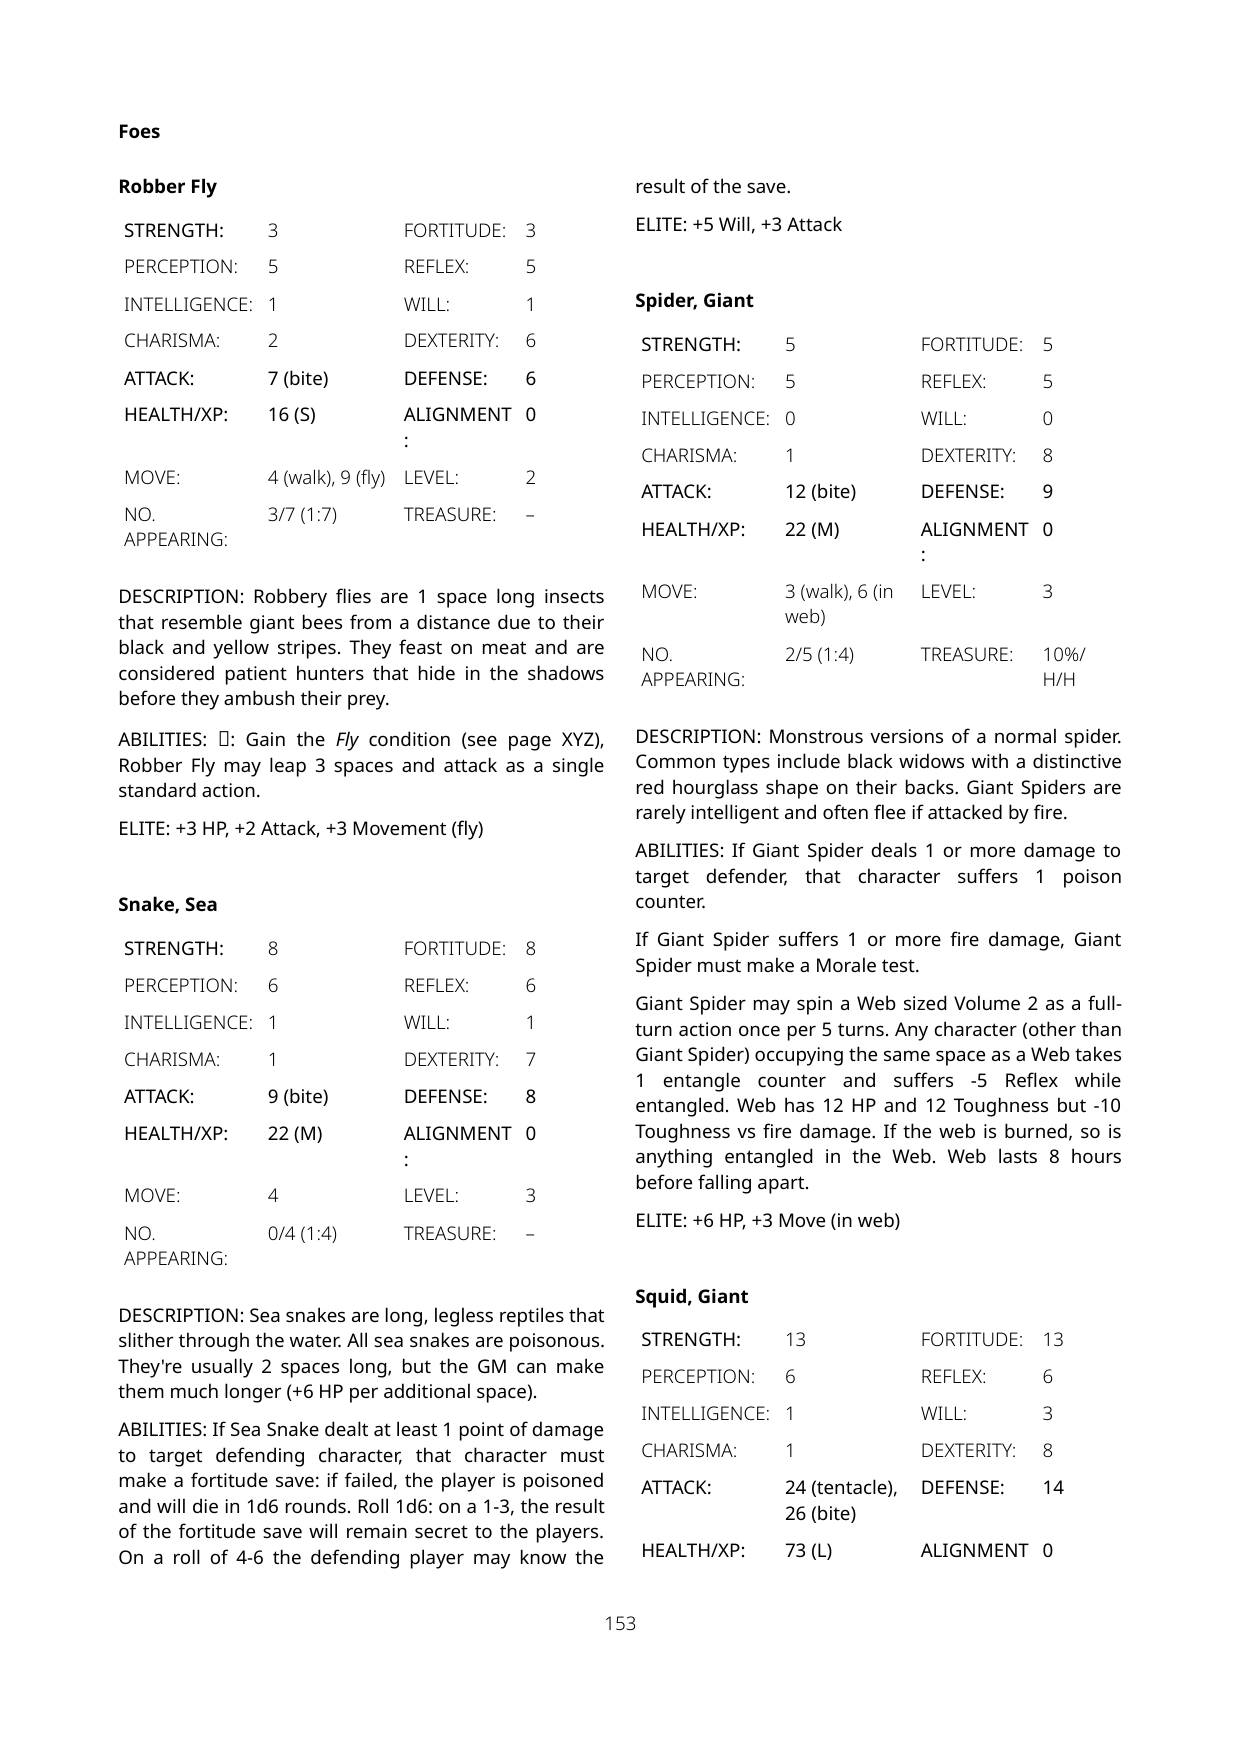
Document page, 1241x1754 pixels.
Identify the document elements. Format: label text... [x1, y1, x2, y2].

table_header 13 [779, 1321, 915, 1358]
table_cell 4 [262, 1177, 398, 1214]
table_header FORTITUDE: [398, 930, 520, 967]
table_cell WILL: [398, 1004, 520, 1041]
table_cell REFLEX: [915, 1358, 1037, 1395]
table_cell WILL: [915, 1395, 1037, 1432]
table_cell 0 [779, 399, 915, 436]
text ELITE: +5 Will, +3 Attack [635, 211, 1122, 237]
table_cell 6 [1037, 1358, 1123, 1395]
table_cell HEALTH/XP: [118, 396, 262, 458]
table_header STRENGTH: [635, 1321, 779, 1358]
table_cell CHARISMA: [118, 322, 262, 359]
table_cell WILL: [398, 285, 520, 322]
table_cell 0 [1037, 510, 1123, 573]
table_cell 14 [1037, 1469, 1123, 1531]
table_cell ATTACK: [635, 1469, 779, 1531]
table_header 8 [262, 930, 398, 967]
table_cell LEVEL: [398, 459, 520, 496]
table_cell – [520, 1214, 606, 1277]
table_cell CHARISMA: [635, 436, 779, 473]
table_cell 22 (M) [262, 1115, 398, 1177]
table_cell ALIGNMENT: [915, 510, 1037, 573]
table_cell PERCEPTION: [118, 248, 262, 285]
text Giant Spider may spin a Web sized Volume 2 as a full-turn action once per 5 turns. Any character (other than Giant Spider) occupying the same space as a Web takes 1 entangle counter and suffers -5 Reflex while entangled. Web has 12 HP and 12 Toughness but -10 Toughness vs fire damage. If the web is burned, so is anything entangled in the Web. Web lasts 8 hours before falling apart. [635, 990, 1122, 1194]
table_cell CHARISMA: [635, 1432, 779, 1469]
text DESCRIPTION: Robbery flies are 1 space long insects that resemble giant bees from a distance due to their black and yellow stripes. They feast on meat and are considered patient hunters that hide in the shadows before they ambush their prey. [118, 558, 605, 711]
table_header FORTITUDE: [915, 325, 1037, 362]
table_cell 10%/H/H [1037, 635, 1123, 698]
text Snake, Sea [118, 892, 605, 917]
table_cell DEFENSE: [398, 1078, 520, 1114]
table_cell 8 [1037, 1432, 1123, 1469]
table_header 8 [520, 930, 606, 967]
table_cell MOVE: [635, 573, 779, 635]
table_cell 8 [520, 1078, 606, 1114]
table_header 3 [262, 211, 398, 248]
table_cell 2 [520, 459, 606, 496]
table_cell ALIGNMENT [915, 1531, 1037, 1568]
table_cell INTELLIGENCE: [118, 285, 262, 322]
table_cell ATTACK: [118, 359, 262, 396]
table_cell 6 [779, 1358, 915, 1395]
table_cell 6 [520, 359, 606, 396]
table_cell HEALTH/XP: [635, 510, 779, 573]
table_cell WILL: [915, 399, 1037, 436]
text Squid, Giant [635, 1283, 1122, 1308]
table_header FORTITUDE: [915, 1321, 1037, 1358]
table_cell 9 (bite) [262, 1078, 398, 1114]
table_cell TREASURE: [398, 496, 520, 558]
table_cell 5 [520, 248, 606, 285]
text ELITE: +3 HP, +2 Attack, +3 Movement (fly) [118, 816, 605, 841]
table_header 13 [1037, 1321, 1123, 1358]
text Robber Fly [118, 173, 605, 199]
table_cell CHARISMA: [118, 1041, 262, 1078]
table_cell 1 [262, 1041, 398, 1078]
table_cell ATTACK: [118, 1078, 262, 1114]
table_cell ALIGNMENT: [398, 1115, 520, 1177]
table_cell INTELLIGENCE: [635, 399, 779, 436]
table_cell 5 [262, 248, 398, 285]
table_cell 5 [779, 362, 915, 399]
table_cell 1 [262, 1004, 398, 1041]
table_cell 3 [1037, 1395, 1123, 1432]
table_cell NO. APPEARING: [118, 1214, 262, 1277]
table_cell DEXTERITY: [915, 1432, 1037, 1469]
table_cell 0 [1037, 399, 1123, 436]
table_cell 7 [520, 1041, 606, 1078]
text Spider, Giant [635, 287, 1122, 313]
table_cell 0/4 (1:4) [262, 1214, 398, 1277]
table_cell NO. APPEARING: [118, 496, 262, 558]
table_cell INTELLIGENCE: [635, 1395, 779, 1432]
table_cell 24 (tentacle), 26 (bite) [779, 1469, 915, 1531]
text ABILITIES: : Gain the Fly condition (see page XYZ), Robber Fly may leap 3 spaces and attack as a single standard action. [118, 724, 605, 803]
table_cell 7 (bite) [262, 359, 398, 396]
table_cell LEVEL: [915, 573, 1037, 635]
table_cell HEALTH/XP: [118, 1115, 262, 1177]
table_cell – [520, 496, 606, 558]
table_cell ALIGNMENT: [398, 396, 520, 458]
table_cell 0 [1037, 1531, 1123, 1568]
table_cell 4 (walk), 9 (fly) [262, 459, 398, 496]
table_cell 8 [1037, 436, 1123, 473]
table_header STRENGTH: [118, 930, 262, 967]
text DESCRIPTION: Monstrous versions of a normal spider. Common types include black widows with a distinctive red hourglass shape on their backs. Giant Spiders are rarely intelligent and often flee if attacked by fire. [635, 698, 1122, 825]
table_header STRENGTH: [118, 211, 262, 248]
text ABILITIES: If Sea Snake dealt at least 1 point of damage to target defending character, that character must make a fortitude save: if failed, the player is poisoned and will die in 1d6 rounds. Roll 1d6: on a 1-3, the result of the fortitude save will remain secret to the players. On a roll of 4-6 the defending player may know the [118, 1417, 605, 1570]
table_cell 3 [520, 1177, 606, 1214]
table_cell 73 (L) [779, 1531, 915, 1568]
table_cell REFLEX: [915, 362, 1037, 399]
table_cell 2/5 (1:4) [779, 635, 915, 698]
table_cell 0 [520, 1115, 606, 1177]
table_cell 3 (walk), 6 (in web) [779, 573, 915, 635]
table_cell DEFENSE: [398, 359, 520, 396]
table_cell PERCEPTION: [118, 967, 262, 1004]
table_cell 22 (M) [779, 510, 915, 573]
table_cell MOVE: [118, 1177, 262, 1214]
table_cell 6 [262, 967, 398, 1004]
table_cell MOVE: [118, 459, 262, 496]
table_header STRENGTH: [635, 325, 779, 362]
table_cell PERCEPTION: [635, 1358, 779, 1395]
text ABILITIES: If Giant Spider deals 1 or more damage to target defender, that character suffers 1 poison counter. [635, 838, 1122, 914]
table_cell TREASURE: [398, 1214, 520, 1277]
table_cell LEVEL: [398, 1177, 520, 1214]
text DESCRIPTION: Sea snakes are long, legless reptiles that slither through the water. All sea snakes are poisonous. They're usually 2 spaces long, but the GM can make them much longer (+6 HP per additional space). [118, 1277, 605, 1404]
table_cell REFLEX: [398, 248, 520, 285]
table_cell DEFENSE: [915, 473, 1037, 510]
table_cell 12 (bite) [779, 473, 915, 510]
table_cell 1 [779, 1395, 915, 1432]
table_cell 5 [1037, 362, 1123, 399]
table_cell 1 [262, 285, 398, 322]
table_cell NO. APPEARING: [635, 635, 779, 698]
table_cell REFLEX: [398, 967, 520, 1004]
table_header 3 [520, 211, 606, 248]
table_cell 3/7 (1:7) [262, 496, 398, 558]
table_header 5 [779, 325, 915, 362]
table_cell ATTACK: [635, 473, 779, 510]
table_cell 6 [520, 322, 606, 359]
table_cell 9 [1037, 473, 1123, 510]
table_cell 1 [779, 1432, 915, 1469]
table_header FORTITUDE: [398, 211, 520, 248]
table_cell 1 [520, 1004, 606, 1041]
table_cell 0 [520, 396, 606, 458]
table_cell DEXTERITY: [398, 1041, 520, 1078]
table_cell PERCEPTION: [635, 362, 779, 399]
table_cell TREASURE: [915, 635, 1037, 698]
table_cell 16 (S) [262, 396, 398, 458]
table_cell INTELLIGENCE: [118, 1004, 262, 1041]
table_cell DEFENSE: [915, 1469, 1037, 1531]
text result of the save. [635, 173, 1122, 199]
text ELITE: +6 HP, +3 Move (in web) [635, 1207, 1122, 1232]
table_cell 2 [262, 322, 398, 359]
table_cell DEXTERITY: [915, 436, 1037, 473]
table_cell 6 [520, 967, 606, 1004]
text If Giant Spider suffers 1 or more fire damage, Giant Spider must make a Morale test. [635, 927, 1122, 978]
table_cell 1 [779, 436, 915, 473]
table_cell HEALTH/XP: [635, 1531, 779, 1568]
table_header 5 [1037, 325, 1123, 362]
table_cell 1 [520, 285, 606, 322]
table_cell DEXTERITY: [398, 322, 520, 359]
table_cell 3 [1037, 573, 1123, 635]
